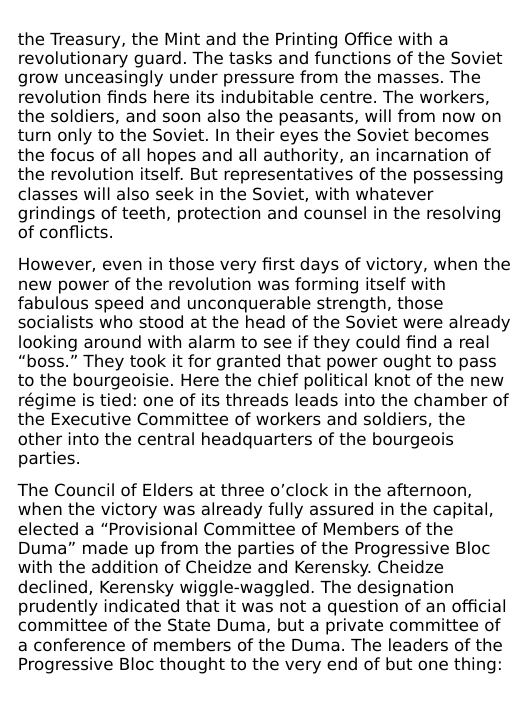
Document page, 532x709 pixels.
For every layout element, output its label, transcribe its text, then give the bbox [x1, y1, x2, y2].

text However, even in those very first days of victory, when the new power of the revolution was forming itself with fabulous speed and unconquerable strength, those socialists who stood at the head of the Soviet were already looking around with alarm to see if they could find a real “boss.” They took it for granted that power ought to pass to the bourgeoisie. Here the chief political knot of the new régime is tied: one of its threads leads into the chamber of the Executive Committee of workers and soldiers, the other into the central headquarters of the bourgeois parties. [18, 255, 514, 468]
text The Council of Elders at three o’clock in the afternoon, when the victory was already fully assured in the capital, elected a “Provisional Committee of Members of the Duma” made up from the parties of the Progressive Bloc with the addition of Cheidze and Kerensky. Cheidze declined, Kerensky wiggle-waggled. The designation prudently indicated that it was not a question of an official committee of the State Duma, but a private committee of a conference of members of the Duma. The leaders of the Progressive Bloc thought to the very end of but one thing: [18, 481, 514, 674]
text the Treasury, the Mint and the Printing Office with a revolutionary guard. The tasks and functions of the Soviet grow unceasingly under pressure from the masses. The revolution finds here its indubitable centre. The workers, the soldiers, and soon also the peasants, will from now on turn only to the Soviet. In their eyes the Soviet becomes the focus of all hopes and all authority, an incarnation of the revolution itself. But representatives of the possessing classes will also seek in the Soviet, with whatever grindings of teeth, protection and counsel in the resolving of conflicts. [18, 29, 514, 243]
